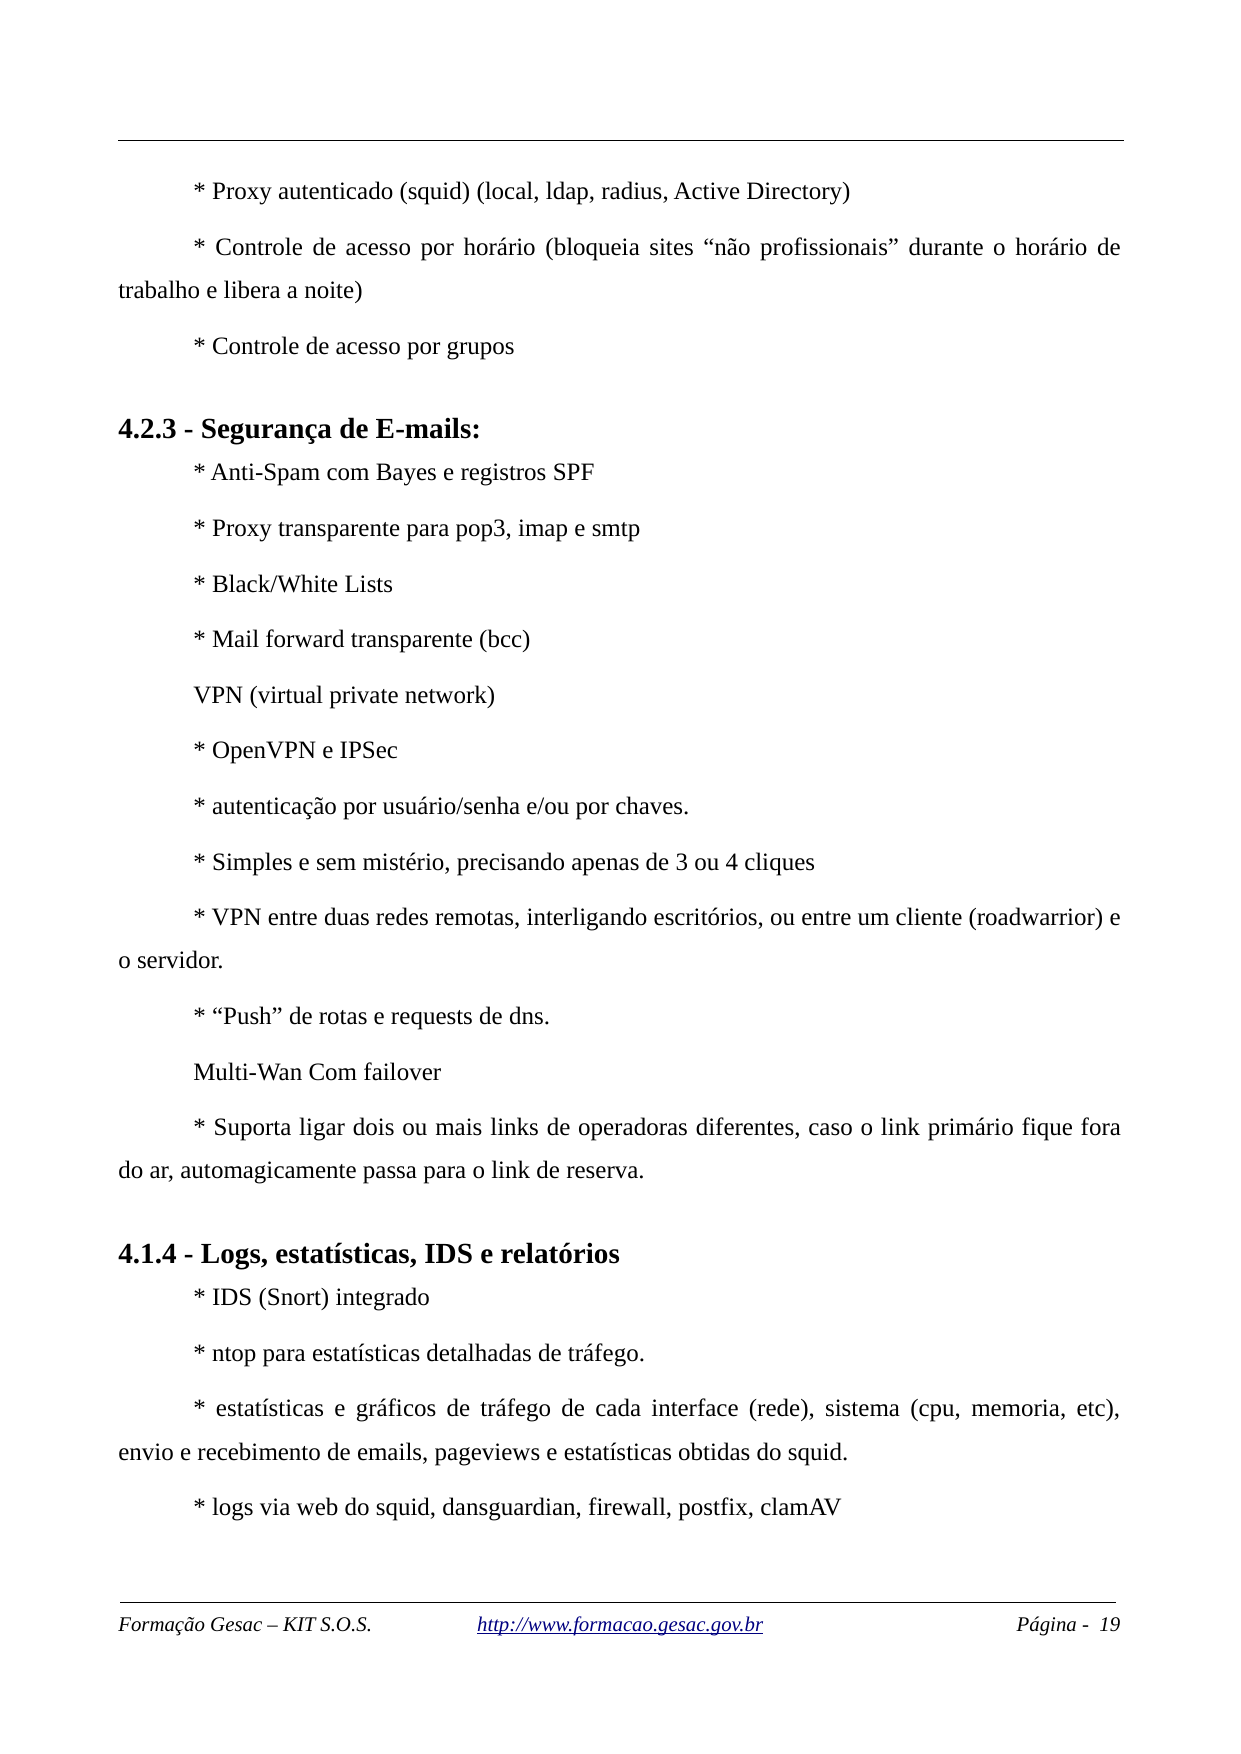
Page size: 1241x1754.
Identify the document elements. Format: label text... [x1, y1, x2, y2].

text * “Push” de rotas e requests de dns. [118, 1001, 1122, 1030]
subtitle 4.2.3 - Segurança de E-mails: [118, 411, 1122, 445]
text * Controle de acesso por grupos [118, 331, 1122, 359]
text * Proxy transparente para pop3, imap e smtp [118, 513, 1122, 542]
text * Suporta ligar dois ou mais links de operadoras diferentes, caso o link primário fique fora do ar, automagicamente passa para o link de reserva. [118, 1112, 1122, 1184]
text * ntop para estatísticas detalhadas de tráfego. [118, 1338, 1122, 1367]
text * Proxy autenticado (squid) (local, ldap, radius, Active Directory) [118, 176, 1122, 205]
text Multi-Wan Com failover [118, 1057, 1122, 1086]
text * Simples e sem mistério, precisando apenas de 3 ou 4 cliques [118, 847, 1122, 876]
text * logs via web do squid, dansguardian, firewall, postfix, clamAV [118, 1492, 1122, 1521]
text * IDS (Snort) integrado [118, 1282, 1122, 1311]
subtitle 4.1.4 - Logs, estatísticas, IDS e relatórios [118, 1236, 1122, 1270]
text * Anti-Spam com Bayes e registros SPF [118, 457, 1122, 486]
text * autenticação por usuário/senha e/ou por chaves. [118, 791, 1122, 820]
text * Black/White Lists [118, 569, 1122, 597]
text * OpenVPN e IPSec [118, 736, 1122, 764]
text * estatísticas e gráficos de tráfego de cada interface (rede), sistema (cpu, memoria, etc), envio e recebimento de emails, pageviews e estatísticas obtidas do squid. [118, 1393, 1122, 1465]
text * Mail forward transparente (bcc) [118, 624, 1122, 653]
text * Controle de acesso por horário (bloqueia sites “não profissionais” durante o horário de trabalho e libera a noite) [118, 232, 1122, 304]
text VPN (virtual private network) [118, 680, 1122, 709]
text * VPN entre duas redes remotas, interligando escritórios, ou entre um cliente (roadwarrior) e o servidor. [118, 902, 1122, 974]
